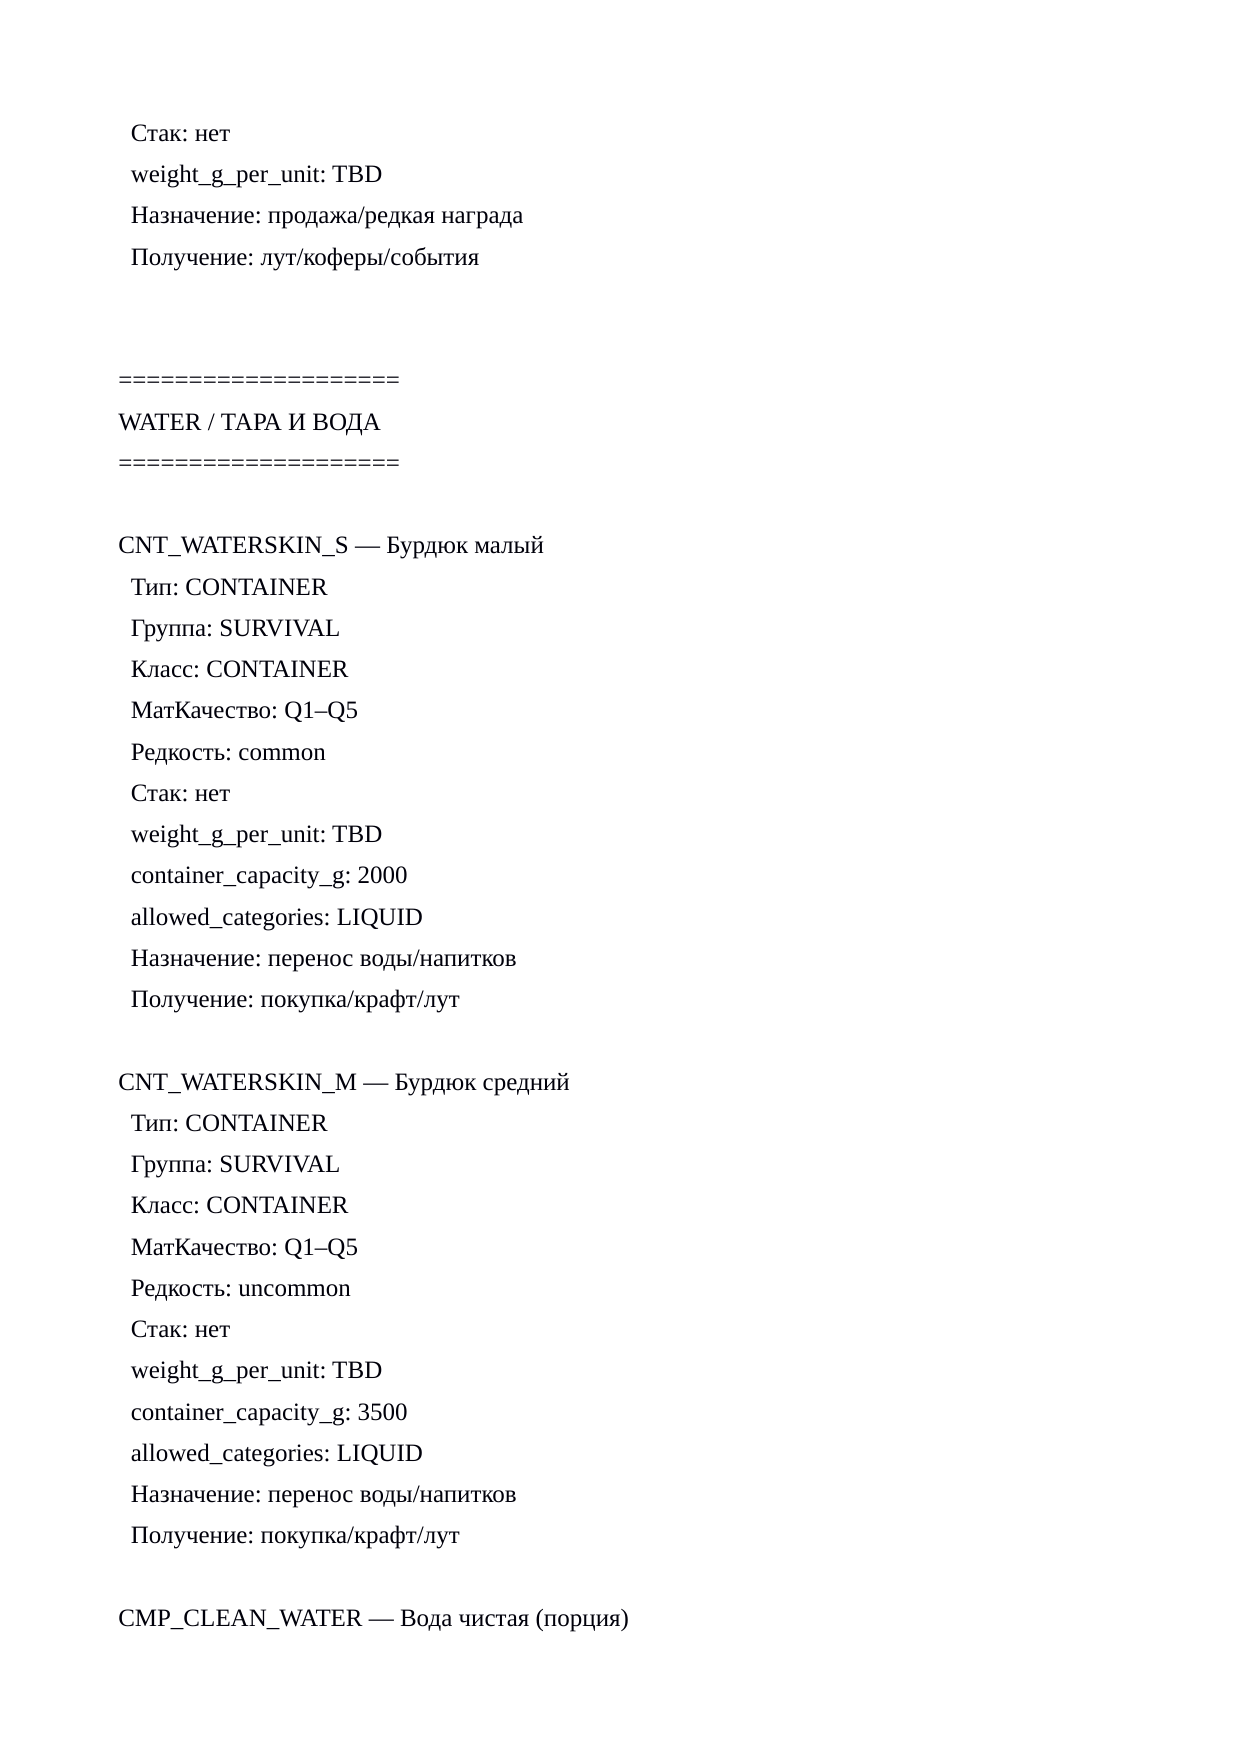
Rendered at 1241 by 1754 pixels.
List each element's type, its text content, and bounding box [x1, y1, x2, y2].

text Стак: нет [118, 1314, 1122, 1343]
text allowed_categories: LIQUID [118, 902, 1122, 931]
text ==================== [118, 366, 1122, 394]
text МатКачество: Q1–Q5 [118, 696, 1122, 724]
text Назначение: продажа/редкая награда [118, 201, 1122, 229]
text Класс: CONTAINER [118, 654, 1122, 683]
text Получение: покупка/крафт/лут [118, 984, 1122, 1013]
text Получение: покупка/крафт/лут [118, 1521, 1122, 1549]
text CNT_WATERSKIN_S — Бурдюк малый [118, 531, 1122, 559]
text Группа: SURVIVAL [118, 613, 1122, 642]
text CNT_WATERSKIN_M — Бурдюк средний [118, 1067, 1122, 1096]
text Редкость: common [118, 737, 1122, 766]
text CMP_CLEAN_WATER — Вода чистая (порция) [118, 1603, 1122, 1632]
text weight_g_per_unit: TBD [118, 159, 1122, 188]
text Получение: лут/коферы/события [118, 242, 1122, 271]
text Редкость: uncommon [118, 1273, 1122, 1302]
text weight_g_per_unit: TBD [118, 819, 1122, 848]
text WATER / ТАРА И ВОДА [118, 407, 1122, 436]
text Группа: SURVIVAL [118, 1149, 1122, 1178]
text Стак: нет [118, 778, 1122, 807]
text allowed_categories: LIQUID [118, 1438, 1122, 1467]
text МатКачество: Q1–Q5 [118, 1232, 1122, 1261]
text container_capacity_g: 3500 [118, 1397, 1122, 1426]
text weight_g_per_unit: TBD [118, 1356, 1122, 1384]
text ==================== [118, 448, 1122, 477]
text Тип: CONTAINER [118, 1108, 1122, 1137]
text Назначение: перенос воды/напитков [118, 1479, 1122, 1508]
text Назначение: перенос воды/напитков [118, 943, 1122, 972]
text Класс: CONTAINER [118, 1191, 1122, 1219]
text container_capacity_g: 2000 [118, 861, 1122, 889]
text Тип: CONTAINER [118, 572, 1122, 601]
text Стак: нет [118, 118, 1122, 147]
